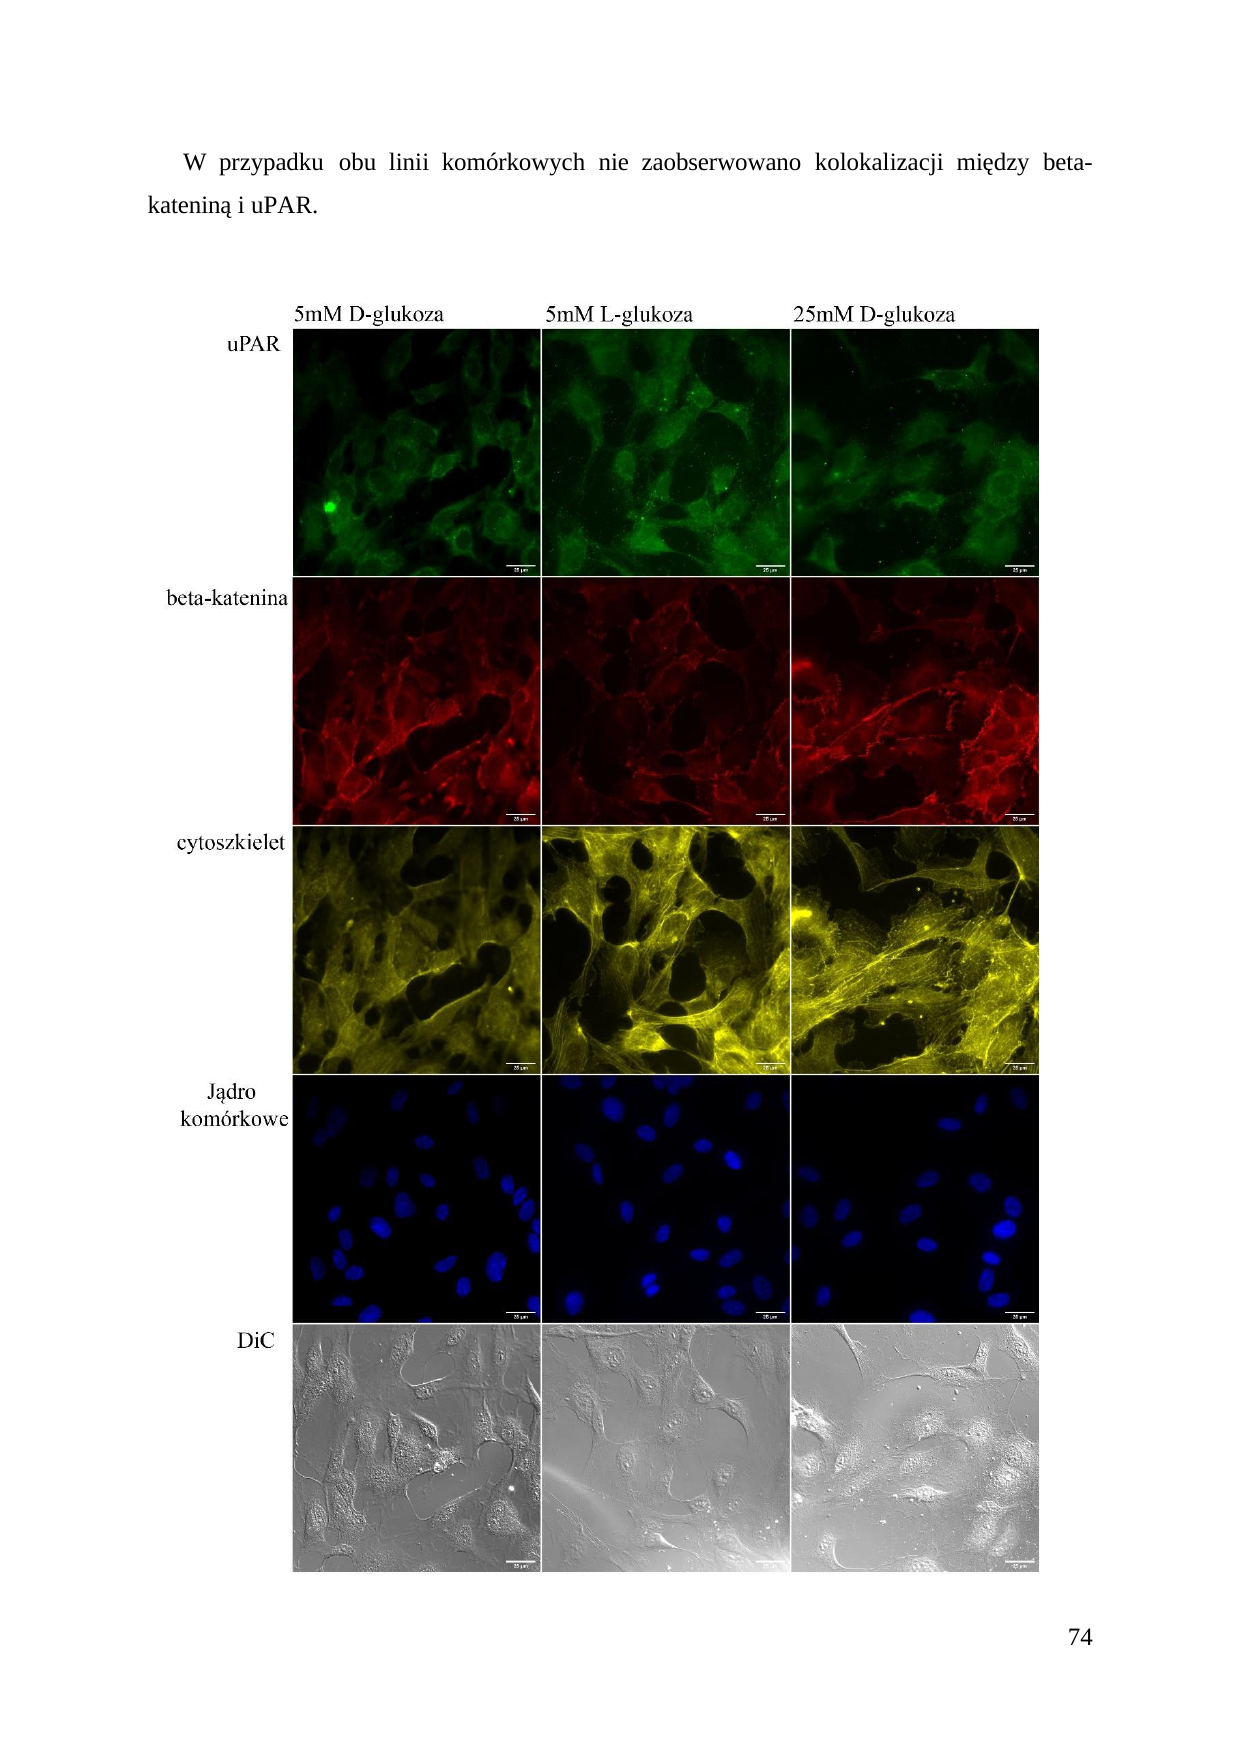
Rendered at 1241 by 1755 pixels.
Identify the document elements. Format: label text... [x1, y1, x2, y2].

text beta- [1043, 148, 1095, 176]
text W przypadku [145, 148, 328, 176]
text kateniną i uPAR. [147, 191, 328, 219]
text między [956, 148, 1032, 176]
text komórkowych [442, 148, 588, 176]
text nie [598, 148, 631, 176]
text 74 [1068, 1624, 1095, 1651]
text obu [339, 148, 378, 176]
text kolokalizacji [814, 148, 946, 176]
text zaobserwowano [641, 148, 804, 176]
text linii [389, 148, 431, 176]
